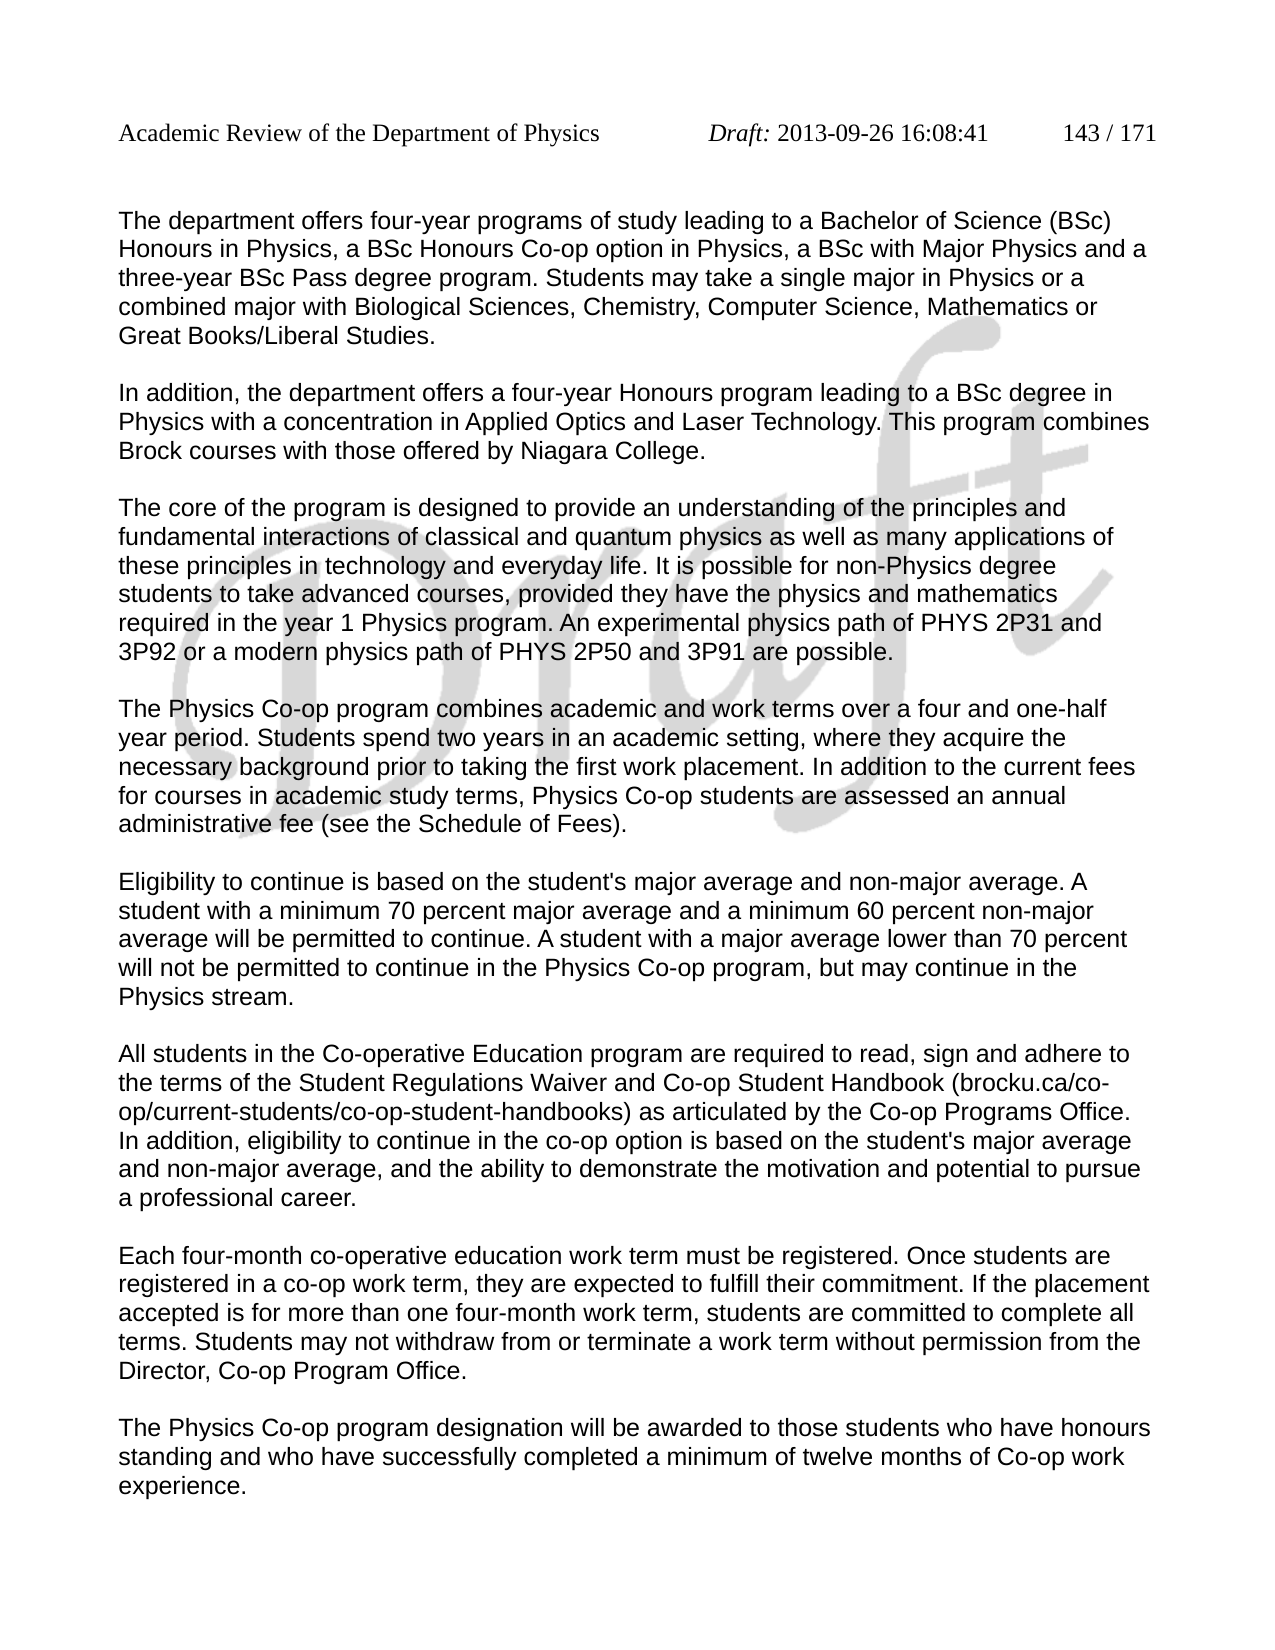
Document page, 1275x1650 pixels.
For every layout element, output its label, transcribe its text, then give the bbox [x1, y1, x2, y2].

picture [118, 118, 1157, 177]
text The department offers four-year programs of study leading to a Bachelor of Science (BSc) Honours in Physics, a BSc Honours Co-op option in Physics, a BSc with Major Physics and a three-year BSc Pass degree program. Students may take a single major in Physics or a combined major with Biological Sciences, Chemistry, Computer Science, Mathematics or Great Books/Liberal Studies. In addition, the department offers a four-year Honours program leading to a BSc degree in Physics with a concentration in Applied Optics and Laser Technology. This program combines Brock courses with those offered by Niagara College. The core of the program is designed to provide an understanding of the principles and fundamental interactions of classical and quantum physics as well as many applications of these principles in technology and everyday life. It is possible for non-Physics degree students to take advanced courses, provided they have the physics and mathematics required in the year 1 Physics program. An experimental physics path of PHYS 2P31 and 3P92 or a modern physics path of PHYS 2P50 and 3P91 are possible. The Physics Co-op program combines academic and work terms over a four and one-half year period. Students spend two years in an academic setting, where they acquire the necessary background prior to taking the first work placement. In addition to the current fees for courses in academic study terms, Physics Co-op students are assessed an annual administrative fee (see the Schedule of Fees). Eligibility to continue is based on the student's major average and non-major average. A student with a minimum 70 percent major average and a minimum 60 percent non-major average will be permitted to continue. A student with a major average lower than 70 percent will not be permitted to continue in the Physics Co-op program, but may continue in the Physics stream. All students in the Co-operative Education program are required to read, sign and adhere to the terms of the Student Regulations Waiver and Co-op Student Handbook (brocku.ca/co-op/current-students/co-op-student-handbooks) as articulated by the Co-op Programs Office. In addition, eligibility to continue in the co-op option is based on the student's major average and non-major average, and the ability to demonstrate the motivation and potential to pursue a professional career. Each four-month co-operative education work term must be registered. Once students are registered in a co-op work term, they are expected to fulfill their commitment. If the placement accepted is for more than one four-month work term, students are committed to complete all terms. Students may not withdraw from or terminate a work term without permission from the Director, Co-op Program Office. The Physics Co-op program designation will be awarded to those students who have honours standing and who have successfully completed a minimum of twelve months of Co-op work experience. [118, 177, 1157, 1528]
picture [118, 1528, 1157, 1532]
